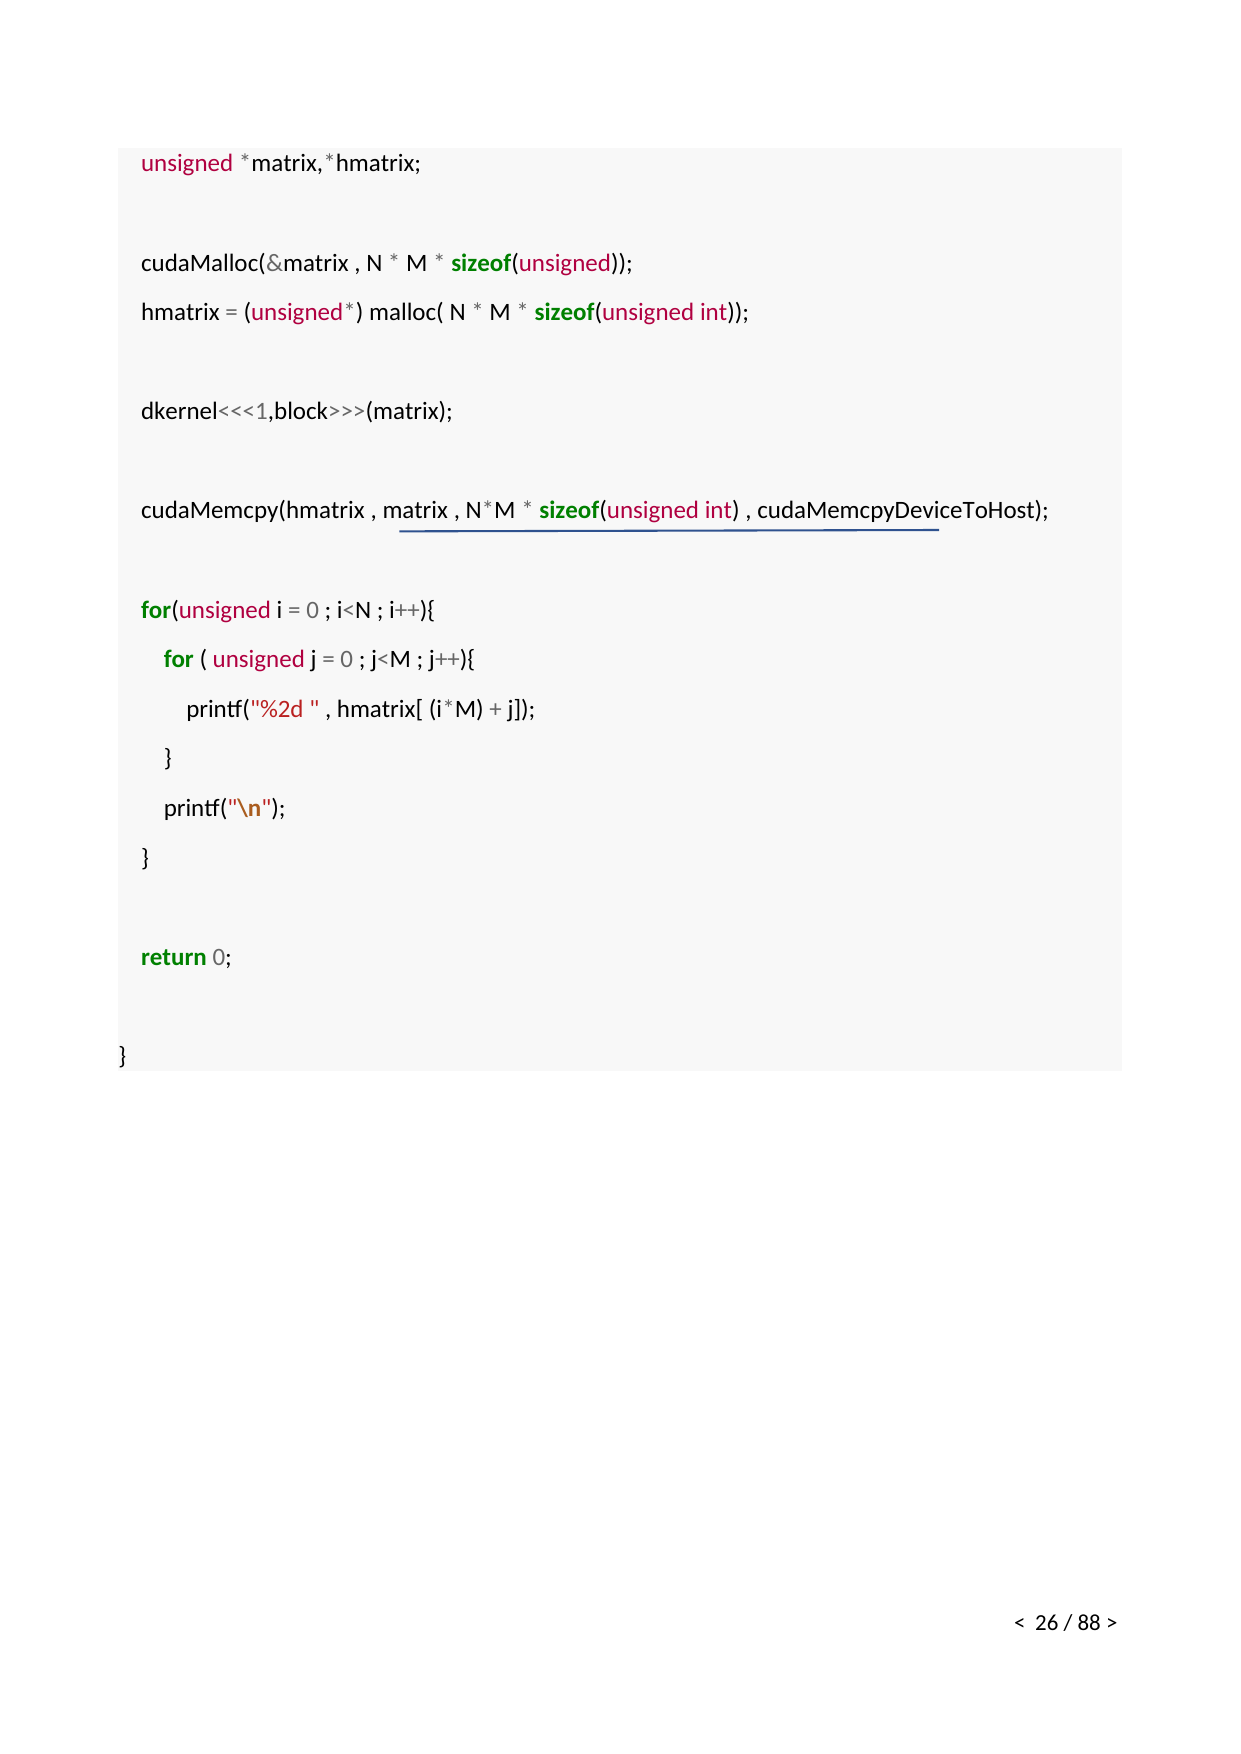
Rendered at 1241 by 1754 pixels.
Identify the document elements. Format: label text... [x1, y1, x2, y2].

text cudaMalloc(&matrix , N * M * sizeof(unsigned)); [118, 247, 1122, 277]
text printf("%2d " , hmatrix[ (i*M) + j]); [118, 693, 1122, 723]
text for ( unsigned j = 0 ; j<M ; j++){ [118, 643, 1122, 674]
text dkernel<<<1,block>>>(matrix); [118, 396, 1122, 426]
text for(unsigned i = 0 ; i<N ; i++){ [118, 594, 1122, 624]
text printf("\n"); [118, 792, 1122, 823]
text } [118, 842, 1122, 872]
text cudaMemcpy(hmatrix , matrix , N*M * sizeof(unsigned int) , cudaMemcpyDeviceToHost); [118, 495, 1122, 525]
text return 0; [118, 941, 1122, 971]
text hmatrix = (unsigned*) malloc( N * M * sizeof(unsigned int)); [118, 296, 1122, 327]
text unsigned *matrix,*hmatrix; [118, 148, 1122, 178]
text } [118, 1040, 1122, 1071]
text } [118, 743, 1122, 773]
